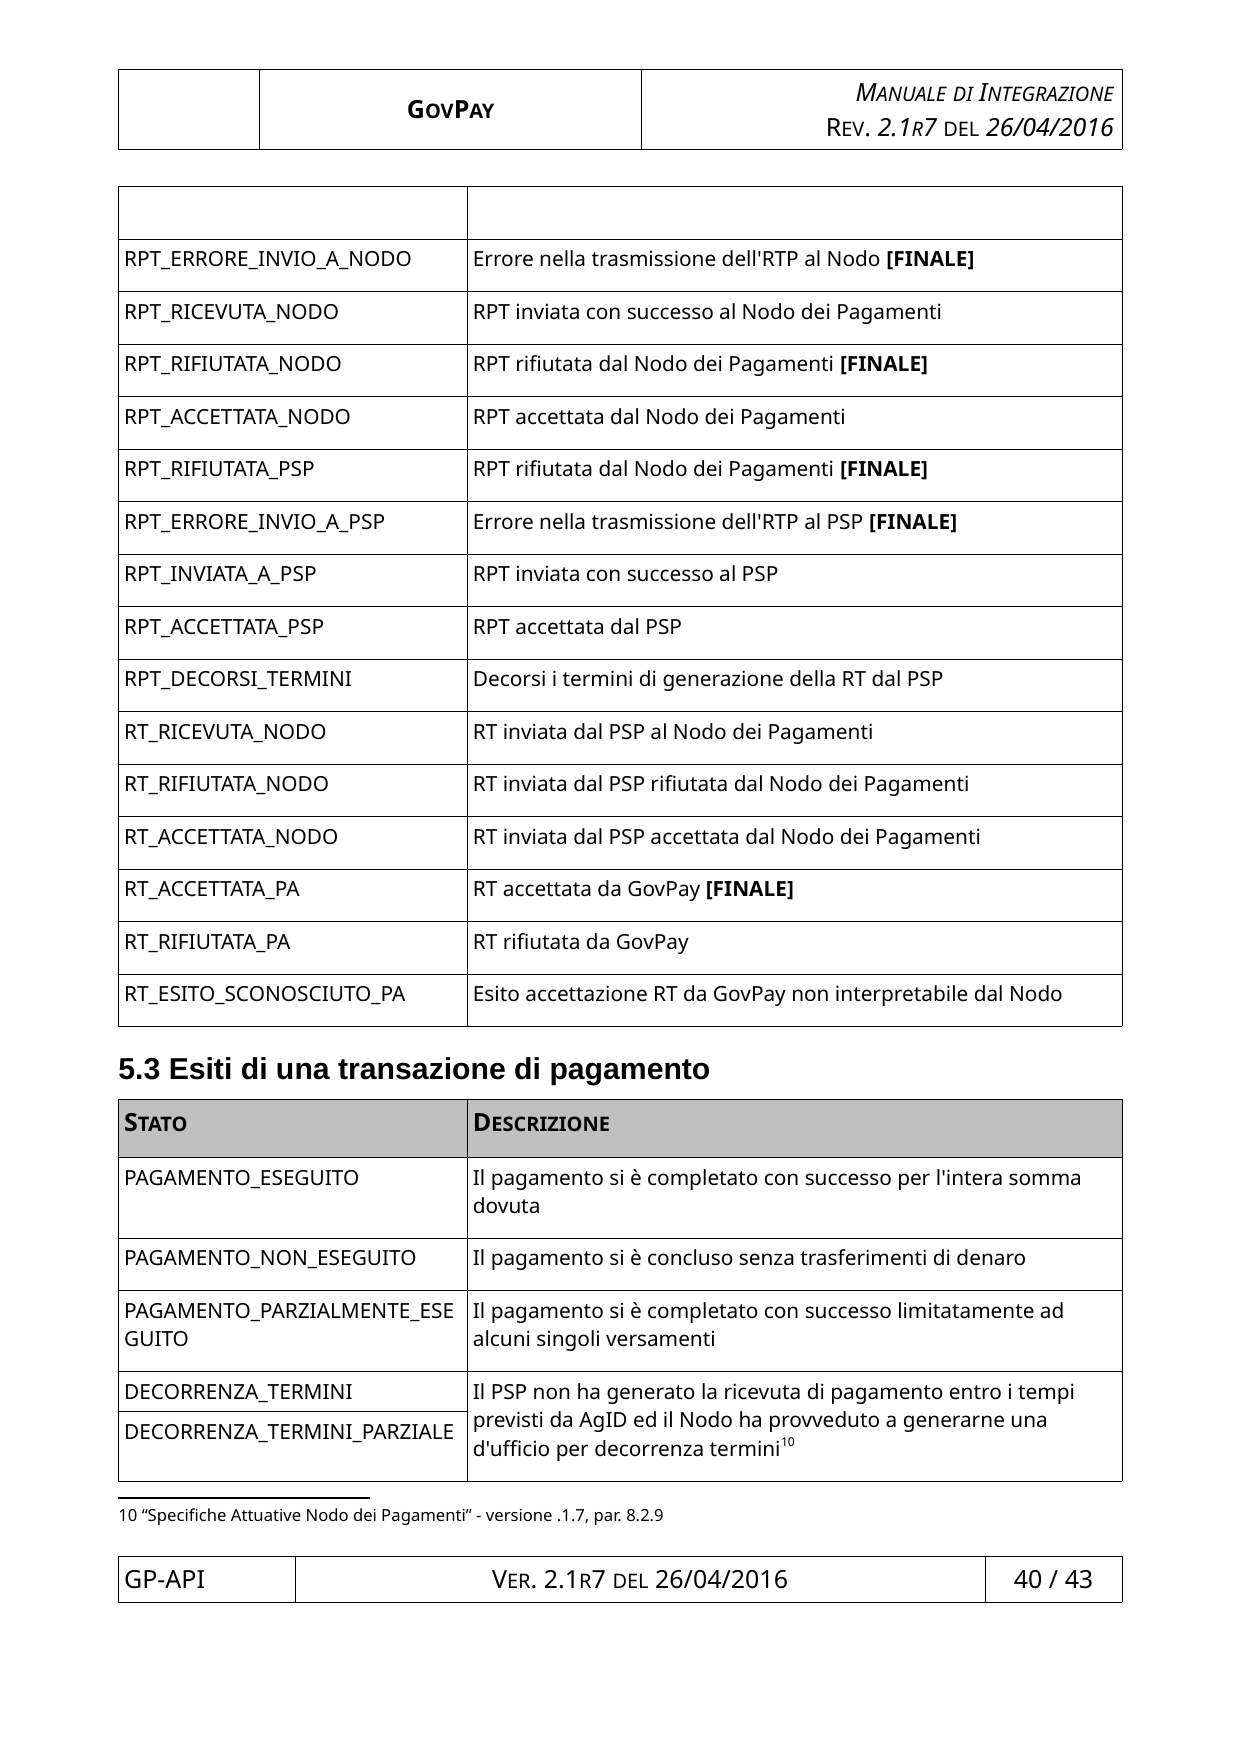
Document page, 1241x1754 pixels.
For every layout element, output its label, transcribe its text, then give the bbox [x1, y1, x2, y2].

table_cell [468, 187, 1122, 239]
table_cell RPT inviata con successo al PSP [468, 555, 1122, 606]
table_cell PAGAMENTO_ESEGUITO [119, 1158, 467, 1238]
table_cell RT_ACCETTATA_PA [119, 870, 467, 921]
table_cell RPT_ACCETTATA_NODO [119, 397, 467, 449]
table_cell RT inviata dal PSP al Nodo dei Pagamenti [468, 712, 1122, 764]
table_cell RPT_ERRORE_INVIO_A_NODO [119, 240, 467, 291]
table_header Stato [119, 1100, 467, 1157]
table_header Descrizione [468, 1100, 1122, 1157]
table_cell [119, 187, 467, 239]
table_cell DECORRENZA_TERMINI [119, 1372, 467, 1411]
table_cell Errore nella trasmissione dell'RTP al PSP [FINALE] [468, 502, 1122, 554]
table_cell RT inviata dal PSP rifiutata dal Nodo dei Pagamenti [468, 765, 1122, 816]
table_cell Esito accettazione RT da GovPay non interpretabile dal Nodo [468, 975, 1122, 1026]
table_cell Errore nella trasmissione dell'RTP al Nodo [FINALE] [468, 240, 1122, 291]
table_cell RPT accettata dal PSP [468, 607, 1122, 659]
table_cell RT_ACCETTATA_NODO [119, 817, 467, 869]
table_cell Il pagamento si è completato con successo per l'intera somma dovuta [468, 1158, 1122, 1238]
table_cell RPT_RICEVUTA_NODO [119, 292, 467, 344]
table_cell RPT accettata dal Nodo dei Pagamenti [468, 397, 1122, 449]
table_cell RT_ESITO_SCONOSCIUTO_PA [119, 975, 467, 1026]
table_cell RT inviata dal PSP accettata dal Nodo dei Pagamenti [468, 817, 1122, 869]
table_cell RT_RIFIUTATA_NODO [119, 765, 467, 816]
subtitle Esiti di una transazione di pagamento [118, 1051, 1122, 1086]
table_cell RPT inviata con successo al Nodo dei Pagamenti [468, 292, 1122, 344]
table_cell Decorsi i termini di generazione della RT dal PSP [468, 660, 1122, 711]
table_cell RPT_ACCETTATA_PSP [119, 607, 467, 659]
table_cell PAGAMENTO_NON_ESEGUITO [119, 1239, 467, 1290]
table_cell RPT_RIFIUTATA_PSP [119, 450, 467, 501]
table_cell Il PSP non ha generato la ricevuta di pagamento entro i tempi previsti da AgID ed il Nodo ha provveduto a generarne una d'ufficio per decorrenza termini [468, 1372, 1122, 1481]
table_cell RPT_INVIATA_A_PSP [119, 555, 467, 606]
table_cell RPT_DECORSI_TERMINI [119, 660, 467, 711]
table_cell RPT rifiutata dal Nodo dei Pagamenti [FINALE] [468, 450, 1122, 501]
table_cell RPT rifiutata dal Nodo dei Pagamenti [FINALE] [468, 345, 1122, 396]
table_cell RPT_ERRORE_INVIO_A_PSP [119, 502, 467, 554]
table_cell PAGAMENTO_PARZIALMENTE_ESEGUITO [119, 1291, 467, 1371]
table_cell Il pagamento si è completato con successo limitatamente ad alcuni singoli versamenti [468, 1291, 1122, 1371]
table_cell RPT_RIFIUTATA_NODO [119, 345, 467, 396]
table_cell RT_RIFIUTATA_PA [119, 922, 467, 974]
table_cell DECORRENZA_TERMINI_PARZIALE [119, 1412, 467, 1481]
table_cell RT_RICEVUTA_NODO [119, 712, 467, 764]
table_cell RT rifiutata da GovPay [468, 922, 1122, 974]
table_cell RT accettata da GovPay [FINALE] [468, 870, 1122, 921]
table_cell Il pagamento si è concluso senza trasferimenti di denaro [468, 1239, 1122, 1290]
